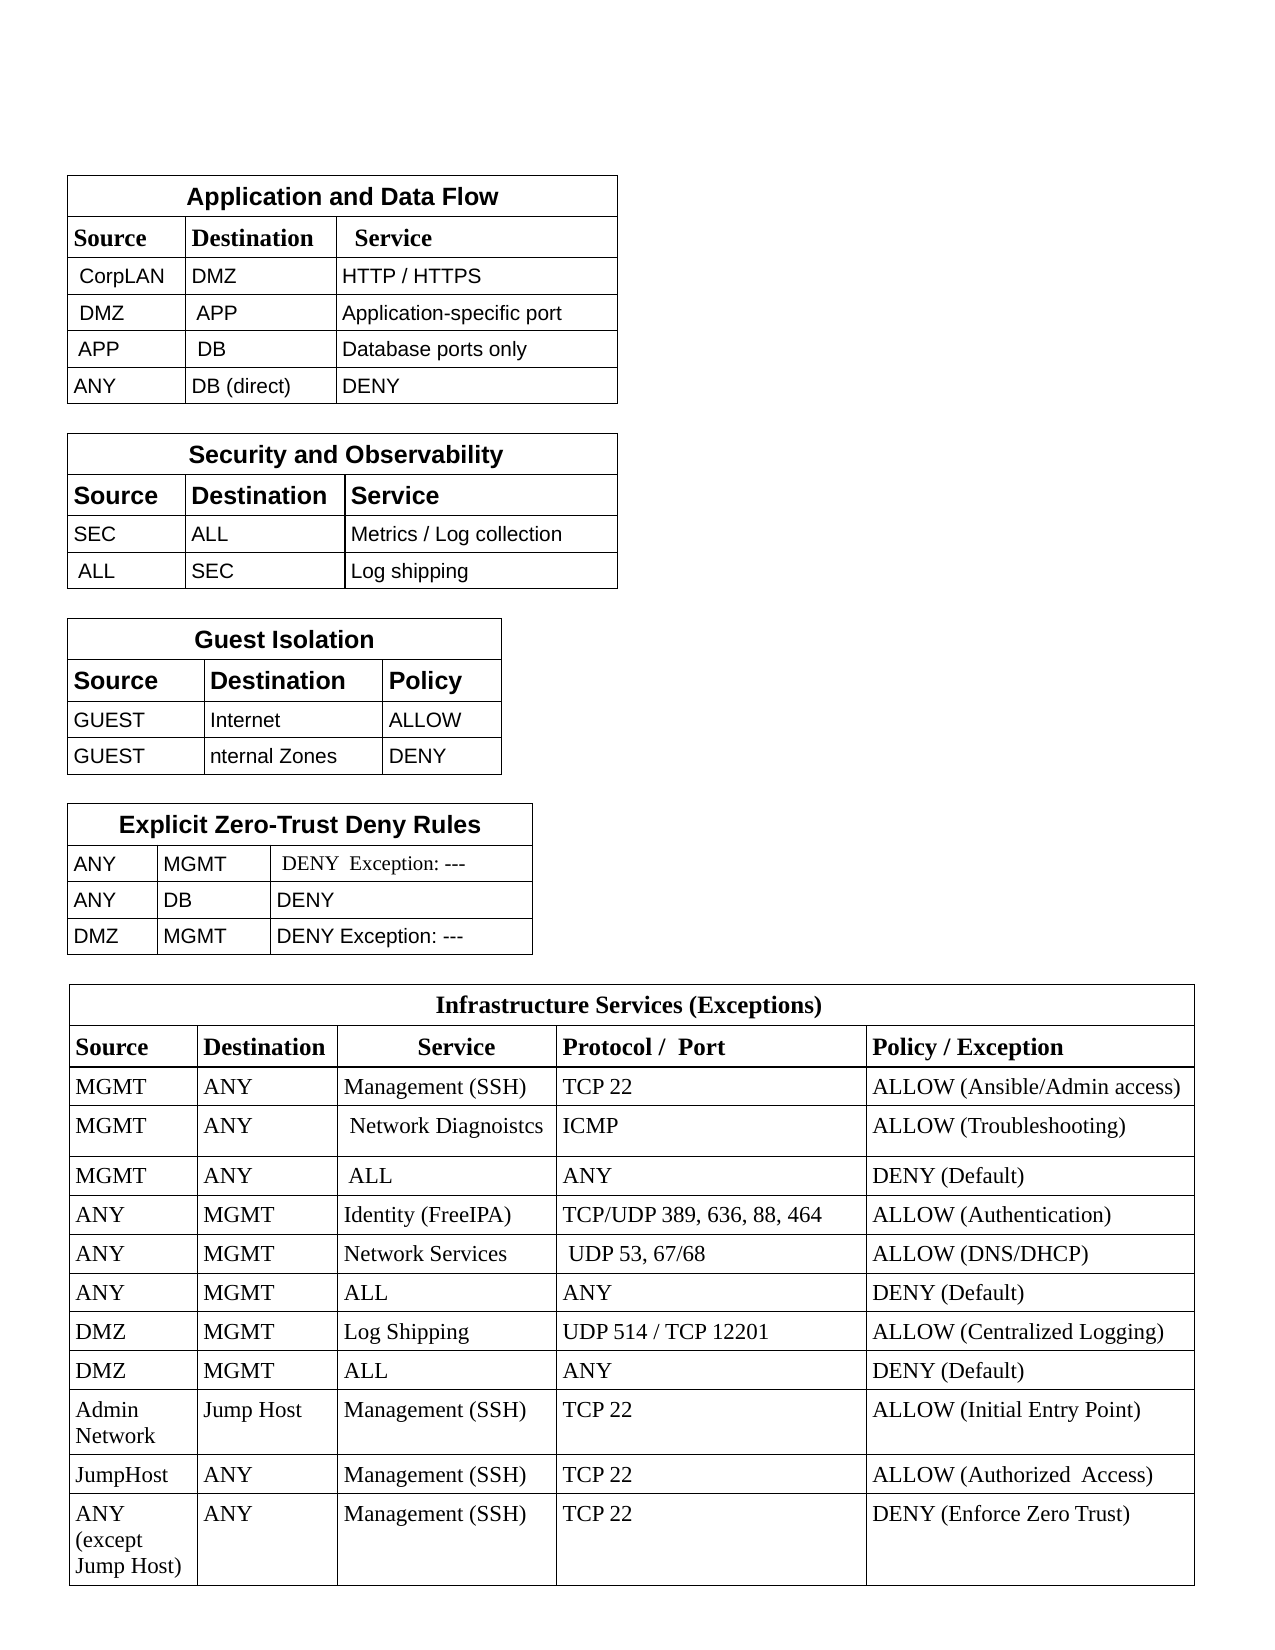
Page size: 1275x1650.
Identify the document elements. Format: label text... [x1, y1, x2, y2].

table_cell MGMT [70, 1157, 197, 1195]
table_cell DENY (Default) [867, 1274, 1194, 1311]
table_cell ANY [198, 1068, 337, 1105]
table_cell MGMT [70, 1106, 197, 1156]
table_cell Source [68, 475, 185, 515]
table_cell ANY [198, 1106, 337, 1156]
table_cell DENY Exception: --- [271, 846, 532, 881]
table_cell TCP 22 [557, 1494, 866, 1584]
table_cell DMZ [70, 1312, 197, 1350]
table_cell GUEST [68, 738, 204, 773]
table_cell ANY [70, 1196, 197, 1233]
table_cell Admin Network [70, 1390, 197, 1454]
table_cell Destination [186, 217, 336, 257]
table_cell ANY [198, 1455, 337, 1493]
table_cell Service [346, 475, 617, 515]
table_cell ALLOW (DNS/DHCP) [867, 1235, 1194, 1272]
table_cell SEC [186, 553, 344, 588]
table_cell DB (direct) [186, 368, 336, 403]
table_cell ALL [338, 1157, 556, 1195]
table_cell DENY [337, 368, 617, 403]
table_cell ANY [68, 882, 157, 918]
table_cell ALLOW (Initial Entry Point) [867, 1390, 1194, 1454]
table_cell UDP 53, 67/68 [557, 1235, 866, 1272]
table_cell Destination [186, 475, 344, 515]
table_cell Service [338, 1026, 556, 1066]
table_cell Network Services [338, 1235, 556, 1272]
table_cell Destination [205, 660, 382, 701]
table_cell MGMT [198, 1274, 337, 1311]
table_cell TCP 22 [557, 1390, 866, 1454]
table_cell ALLOW (Ansible/Admin access) [867, 1068, 1194, 1105]
table_header Security and Observability [68, 434, 617, 474]
table_cell Internet [205, 702, 382, 737]
table_header Guest Isolation [68, 619, 501, 659]
table_cell ALL [338, 1351, 556, 1389]
table_cell DMZ [186, 258, 336, 294]
table_cell Metrics / Log collection [346, 516, 617, 552]
table_cell ALLOW (Centralized Logging) [867, 1312, 1194, 1350]
table_cell ALLOW (Troubleshooting) [867, 1106, 1194, 1156]
table_cell Service [337, 217, 617, 257]
table_cell Source [70, 1026, 197, 1066]
table_cell DMZ [68, 919, 157, 954]
table_header Infrastructure Services (Exceptions) [70, 985, 1194, 1025]
table_cell SEC [68, 516, 185, 552]
table_cell ANY [557, 1351, 866, 1389]
table_cell Management (SSH) [338, 1390, 556, 1454]
table_cell Protocol / Port [557, 1026, 866, 1066]
table_cell ALLOW [383, 702, 501, 737]
table_cell Source [68, 660, 204, 701]
table_cell Policy [383, 660, 501, 701]
table_cell Management (SSH) [338, 1455, 556, 1493]
table_cell Network Diagnoistcs [338, 1106, 556, 1156]
table_header Explicit Zero-Trust Deny Rules [68, 804, 532, 844]
table_cell ALL [338, 1274, 556, 1311]
table_cell DMZ [70, 1351, 197, 1389]
table_cell APP [68, 331, 185, 367]
table_cell MGMT [158, 846, 270, 881]
table_cell ANY [557, 1274, 866, 1311]
table_cell UDP 514 / TCP 12201 [557, 1312, 866, 1350]
table_cell HTTP / HTTPS [337, 258, 617, 294]
table_cell Identity (FreeIPA) [338, 1196, 556, 1233]
table_cell nternal Zones [205, 738, 382, 773]
table_cell MGMT [198, 1235, 337, 1272]
table_cell Destination [198, 1026, 337, 1066]
table_cell ANY [70, 1274, 197, 1311]
table_cell DENY (Enforce Zero Trust) [867, 1494, 1194, 1584]
table_cell MGMT [70, 1068, 197, 1105]
table_cell DENY [383, 738, 501, 773]
table_cell APP [186, 295, 336, 330]
table_cell TCP 22 [557, 1455, 866, 1493]
table_cell ALL [186, 516, 344, 552]
table_cell GUEST [68, 702, 204, 737]
table_cell DB [186, 331, 336, 367]
table_cell ANY [70, 1235, 197, 1272]
table_cell Management (SSH) [338, 1068, 556, 1105]
table_cell JumpHost [70, 1455, 197, 1493]
table_cell MGMT [198, 1196, 337, 1233]
table_header Application and Data Flow [68, 176, 617, 216]
table_cell MGMT [158, 919, 270, 954]
table_cell Application-specific port [337, 295, 617, 330]
table_cell ANY [198, 1494, 337, 1584]
table_cell DENY [271, 882, 532, 918]
table_cell Database ports only [337, 331, 617, 367]
table_cell DMZ [68, 295, 185, 330]
table_cell ANY [68, 368, 185, 403]
table_cell ICMP [557, 1106, 866, 1156]
table_cell Log shipping [346, 553, 617, 588]
table_cell MGMT [198, 1312, 337, 1350]
table_cell ALLOW (Authentication) [867, 1196, 1194, 1233]
table_cell DENY (Default) [867, 1351, 1194, 1389]
table_cell TCP/UDP 389, 636, 88, 464 [557, 1196, 866, 1233]
table_cell ANY [557, 1157, 866, 1195]
table_cell Source [68, 217, 185, 257]
table_cell ANY (except Jump Host) [70, 1494, 197, 1584]
table_cell DENY Exception: --- [271, 919, 532, 954]
table_cell DENY (Default) [867, 1157, 1194, 1195]
table_cell Jump Host [198, 1390, 337, 1454]
table_cell CorpLAN [68, 258, 185, 294]
table_cell ALLOW (Authorized Access) [867, 1455, 1194, 1493]
table_cell MGMT [198, 1351, 337, 1389]
table_cell ALL [68, 553, 185, 588]
table_cell ANY [198, 1157, 337, 1195]
table_cell TCP 22 [557, 1068, 866, 1105]
table_cell ANY [68, 846, 157, 881]
table_cell Log Shipping [338, 1312, 556, 1350]
table_cell Management (SSH) [338, 1494, 556, 1584]
table_cell DB [158, 882, 270, 918]
table_cell Policy / Exception [867, 1026, 1194, 1066]
